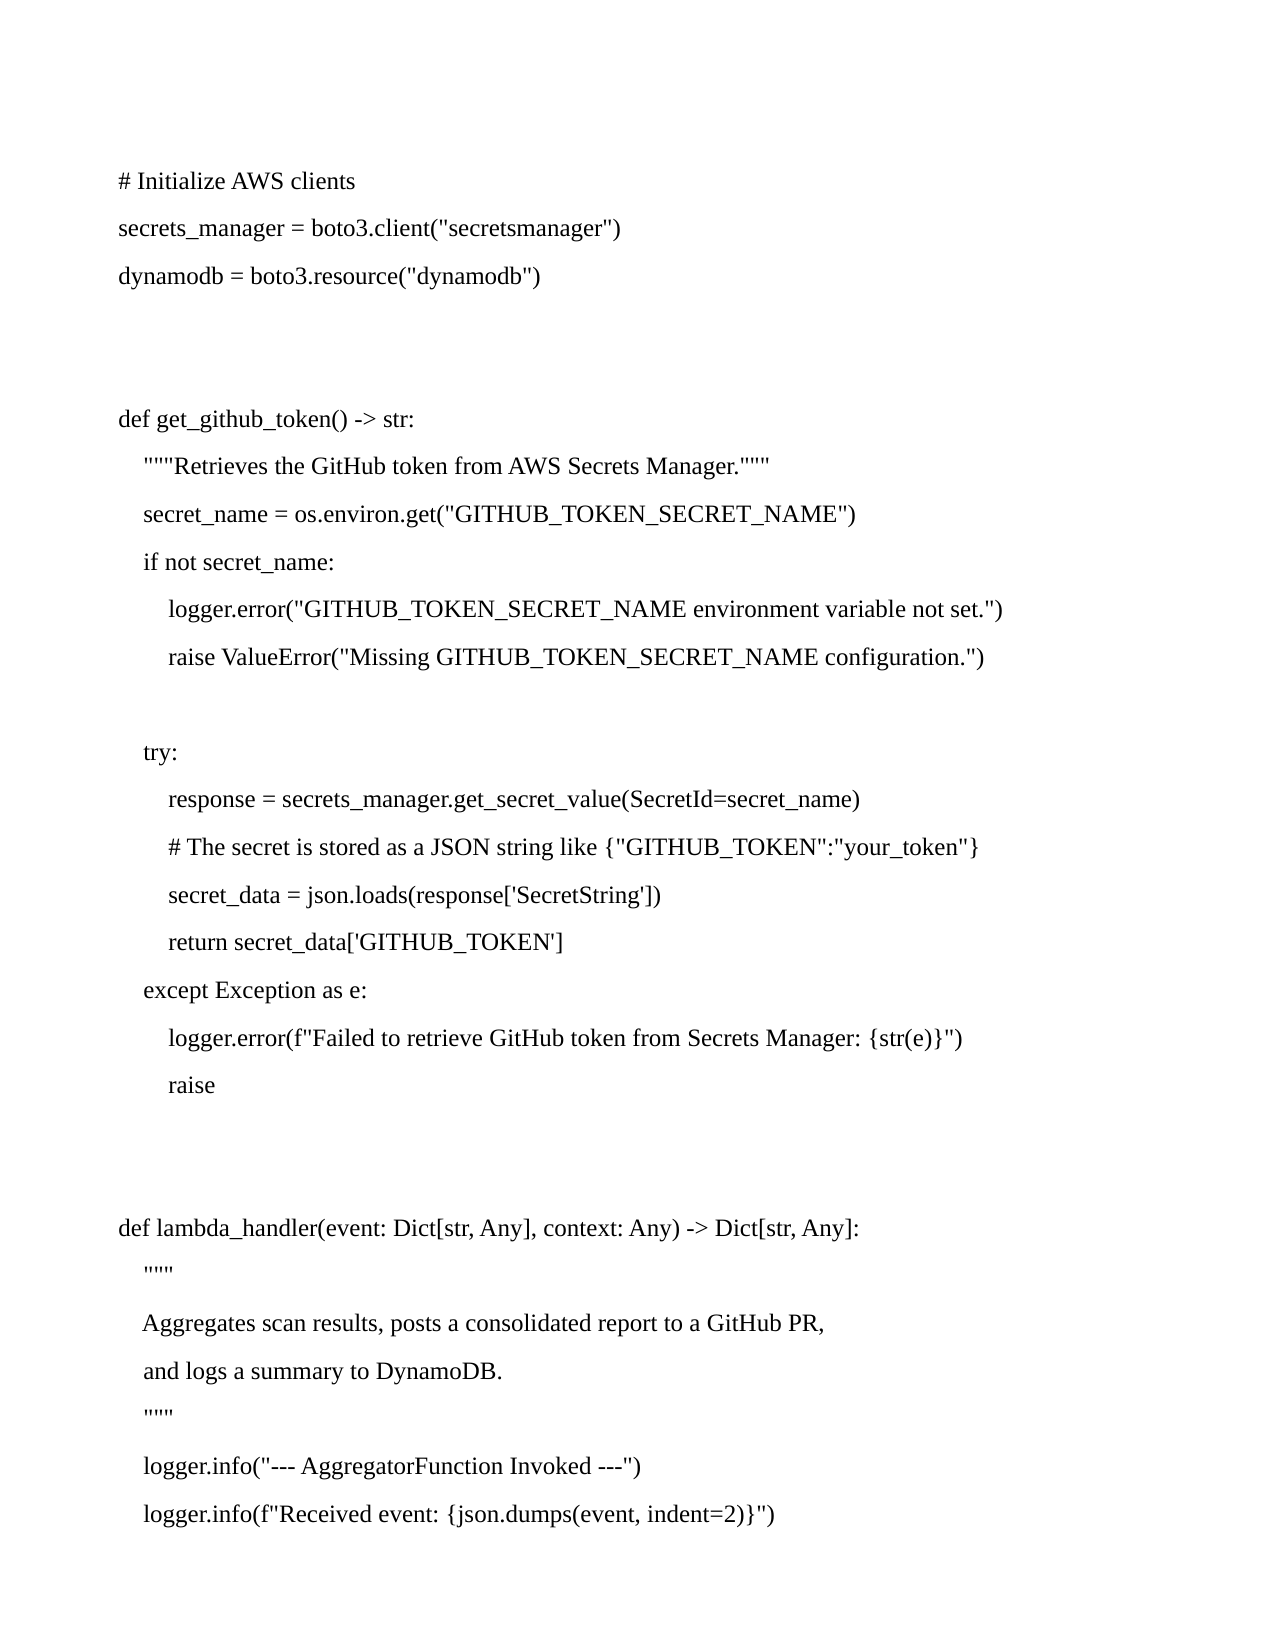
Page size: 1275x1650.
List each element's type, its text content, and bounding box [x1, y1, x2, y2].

text and logs a summary to DynamoDB. [118, 1356, 1157, 1384]
text logger.info(f"Received event: {json.dumps(event, indent=2)}") [118, 1499, 1157, 1527]
text # Initialize AWS clients [118, 166, 1157, 194]
text secret_name = os.environ.get("GITHUB_TOKEN_SECRET_NAME") [118, 499, 1157, 528]
text def get_github_token() -> str: [118, 404, 1157, 432]
text """ [118, 1261, 1157, 1289]
text if not secret_name: [118, 547, 1157, 575]
text dynamodb = boto3.resource("dynamodb") [118, 261, 1157, 290]
text logger.info("--- AggregatorFunction Invoked ---") [118, 1451, 1157, 1480]
text response = secrets_manager.get_secret_value(SecretId=secret_name) [118, 784, 1157, 813]
text logger.error("GITHUB_TOKEN_SECRET_NAME environment variable not set.") [118, 594, 1157, 623]
text try: [118, 737, 1157, 766]
text raise ValueError("Missing GITHUB_TOKEN_SECRET_NAME configuration.") [118, 642, 1157, 671]
text raise [118, 1070, 1157, 1099]
text return secret_data['GITHUB_TOKEN'] [118, 927, 1157, 956]
text except Exception as e: [118, 975, 1157, 1004]
text """Retrieves the GitHub token from AWS Secrets Manager.""" [118, 451, 1157, 480]
text Aggregates scan results, posts a consolidated report to a GitHub PR, [118, 1308, 1157, 1337]
text secrets_manager = boto3.client("secretsmanager") [118, 213, 1157, 242]
text """ [118, 1403, 1157, 1432]
text logger.error(f"Failed to retrieve GitHub token from Secrets Manager: {str(e)}") [118, 1023, 1157, 1051]
text def lambda_handler(event: Dict[str, Any], context: Any) -> Dict[str, Any]: [118, 1213, 1157, 1242]
text secret_data = json.loads(response['SecretString']) [118, 880, 1157, 908]
text # The secret is stored as a JSON string like {"GITHUB_TOKEN":"your_token"} [118, 832, 1157, 861]
